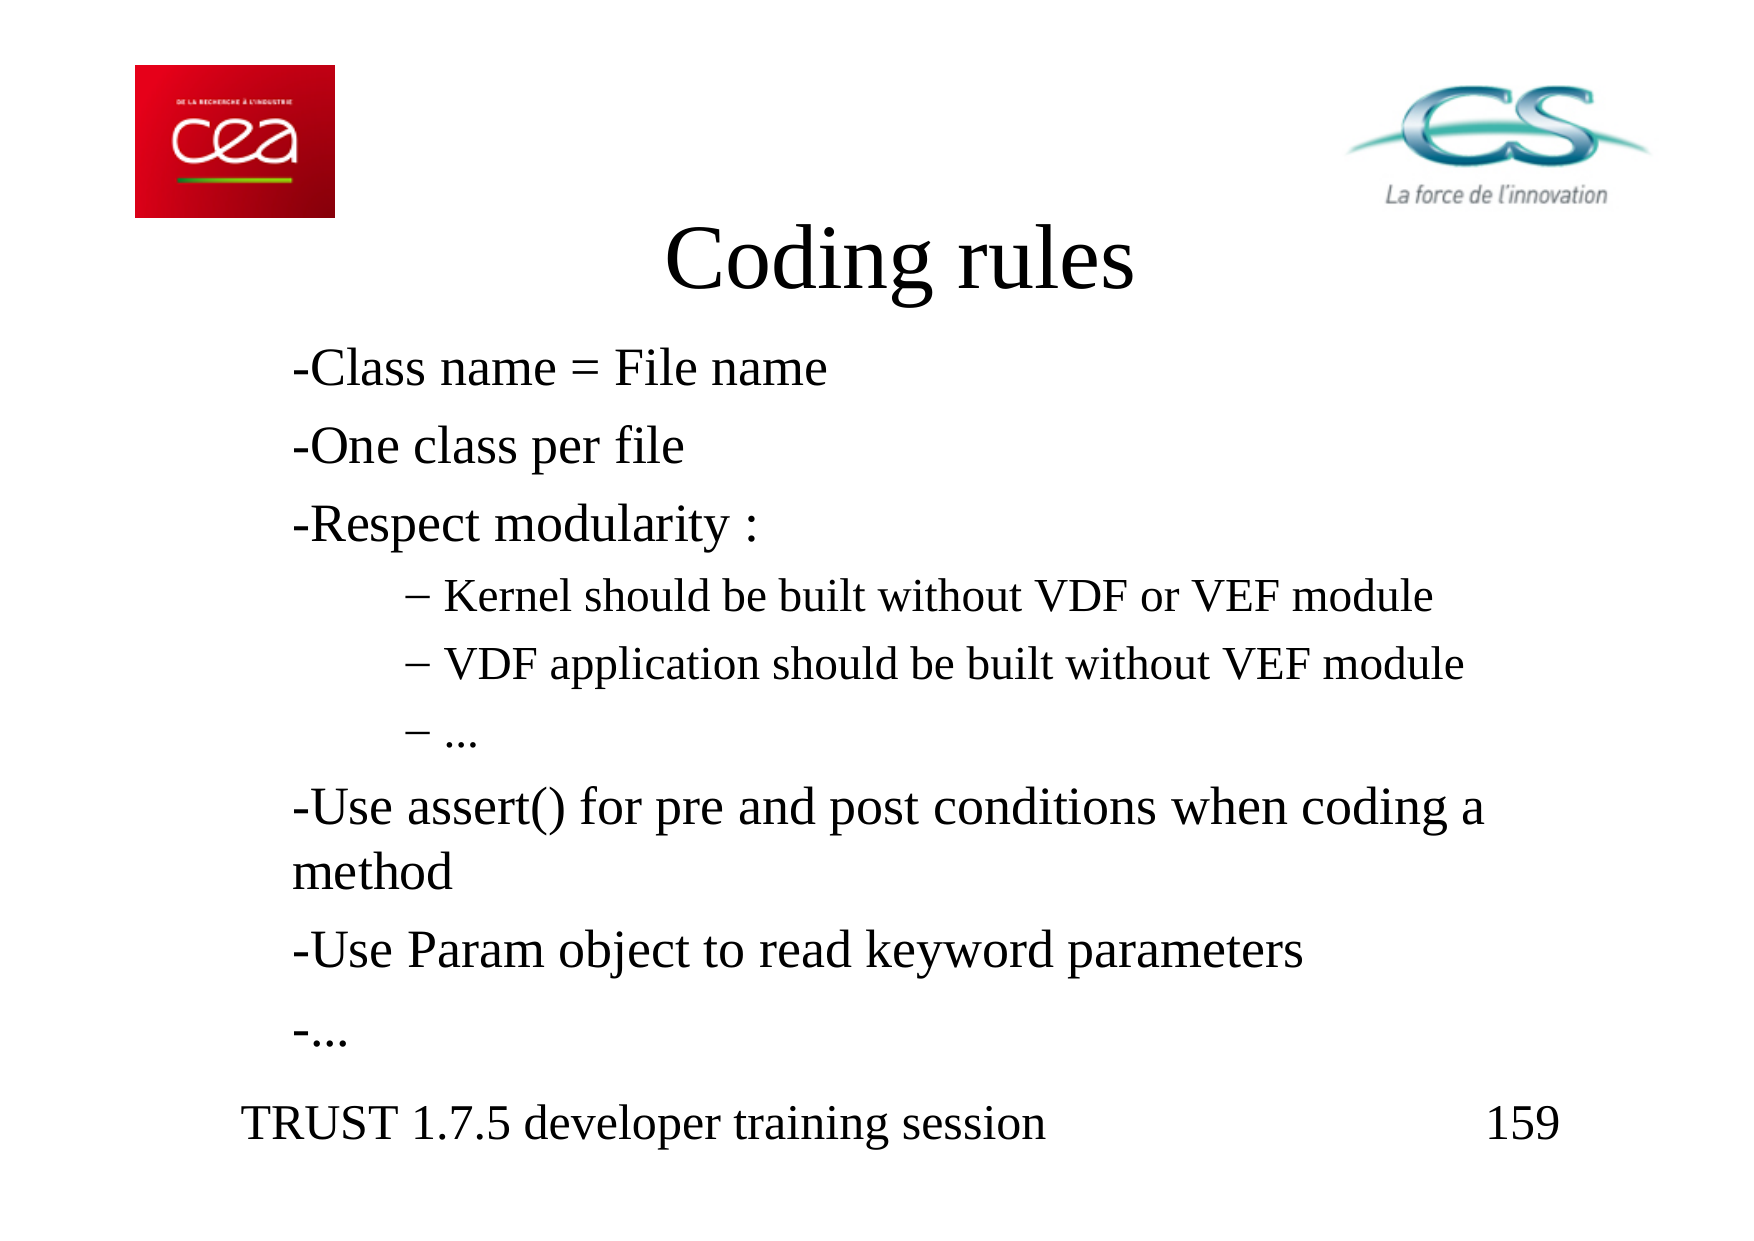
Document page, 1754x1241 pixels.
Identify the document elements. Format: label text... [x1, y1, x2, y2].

picture [1340, 73, 1662, 218]
list -Class name = File name -One class per file -Respect modularity : Kernel should be built without VDF or VEF module VDF application should be built without VEF module ... -Use assert() for pre and post conditions when coding a method -Use Param object to read keyword parameters -... [231, 323, 1582, 1066]
title Coding rules [225, 127, 1576, 377]
picture [135, 65, 335, 218]
